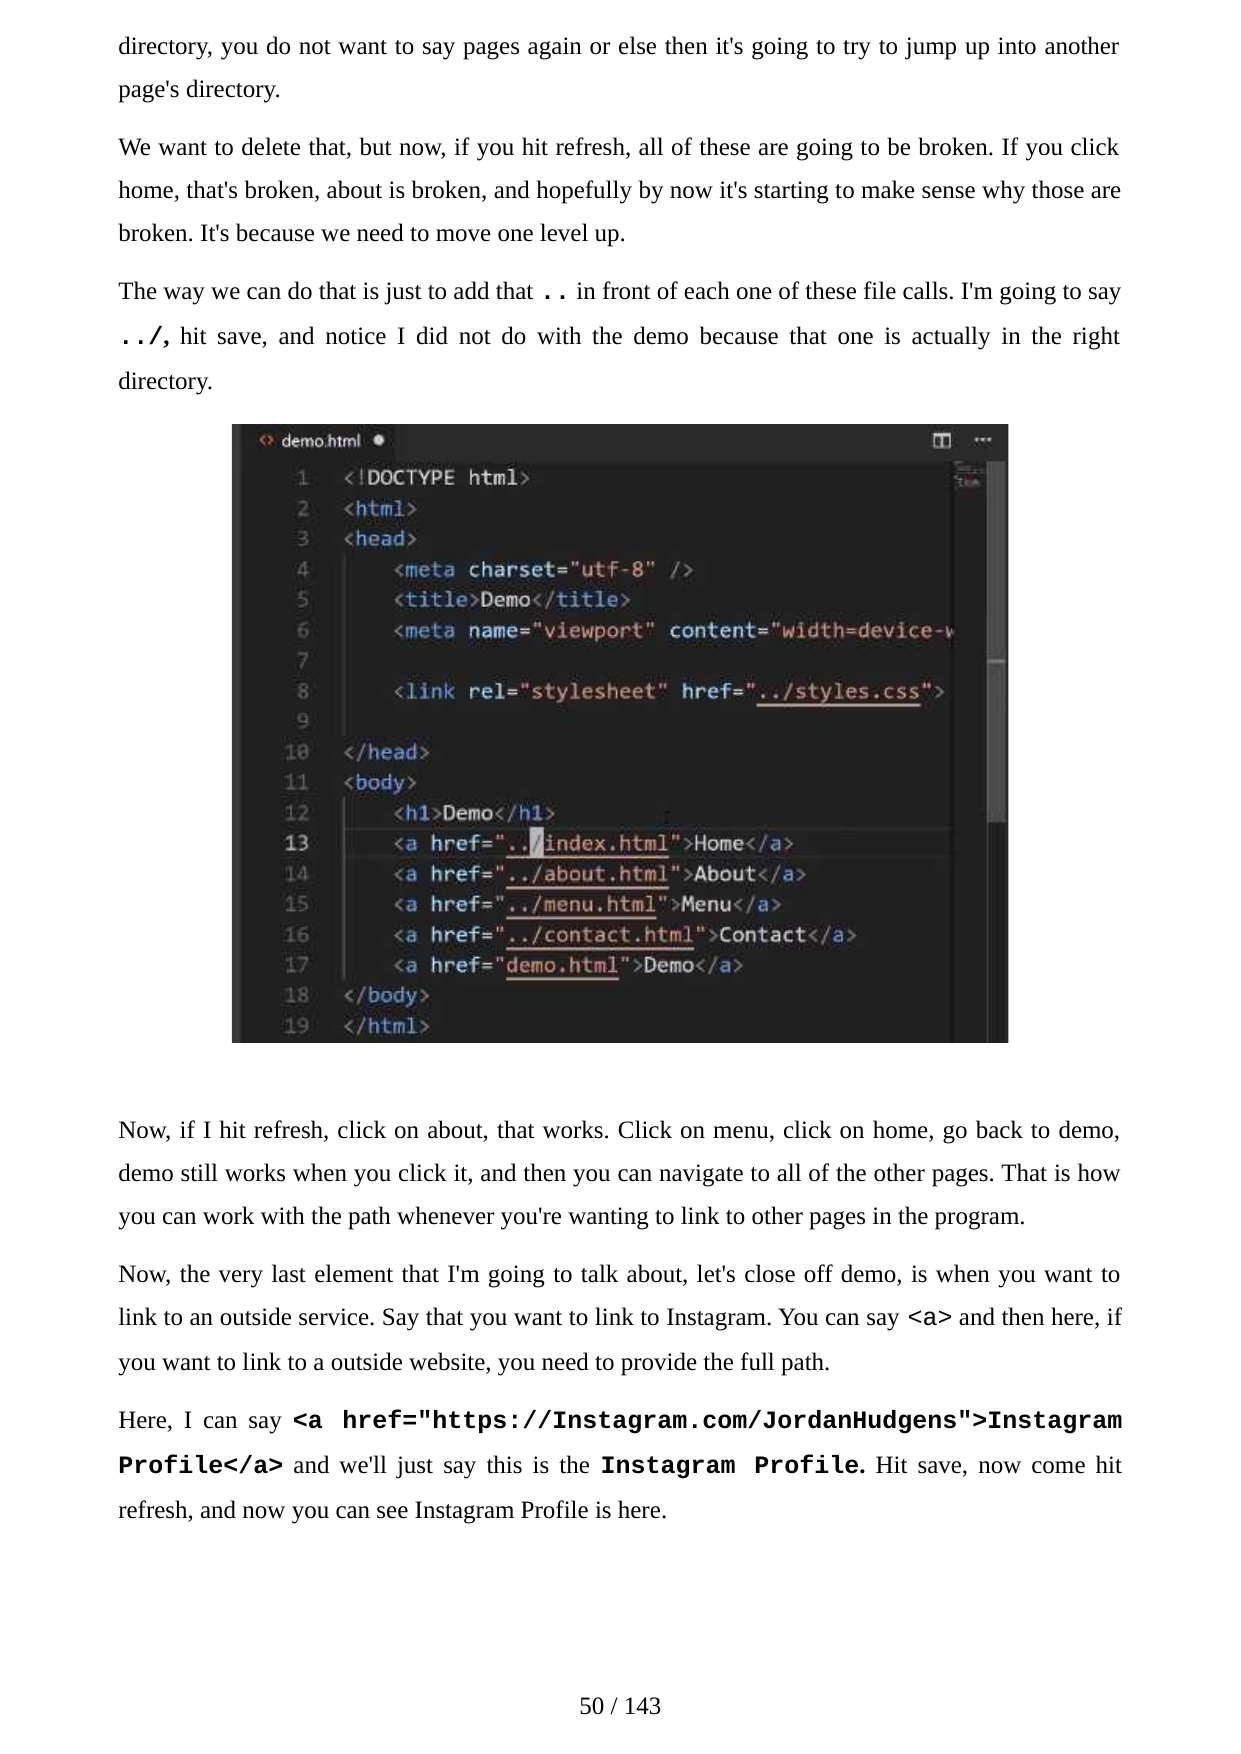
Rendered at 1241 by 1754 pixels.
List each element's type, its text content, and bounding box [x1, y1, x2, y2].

text We want to delete that, but now, if you hit refresh, all of these are going to be broken. If you click home, that's broken, about is broken, and hopefully by now it's starting to make sense why those are broken. It's because we need to move one level up. [118, 132, 1122, 247]
text Now, if I hit refresh, click on about, that works. Click on menu, click on home, go back to demo, demo still works when you click it, and then you can navigate to all of the other pages. That is how you can work with the path whenever you're wanting to link to other pages in the program. [118, 1115, 1122, 1230]
text Now, the very last element that I'm going to talk about, let's close off demo, is when you want to link to an outside service. Say that you want to link to Instagram. You can say <a> and then here, if you want to link to a outside website, you need to provide the full path. [118, 1259, 1122, 1376]
text The way we can do that is just to add that .. in front of each one of these file calls. I'm going to say ../, hit save, and notice I did not do with the demo because that one is actually in the right directory. [118, 276, 1122, 395]
text Here, I can say <a href="https://Instagram.com/JordanHudgens">Instagram Profile</a> and we'll just say this is the Instagram Profile. Hit save, now come hit refresh, and now you can see Instagram Profile is here. [118, 1405, 1122, 1524]
picture [231, 424, 1009, 1043]
text directory, you do not want to say pages again or else then it's going to try to jump up into another page's directory. [118, 31, 1122, 103]
